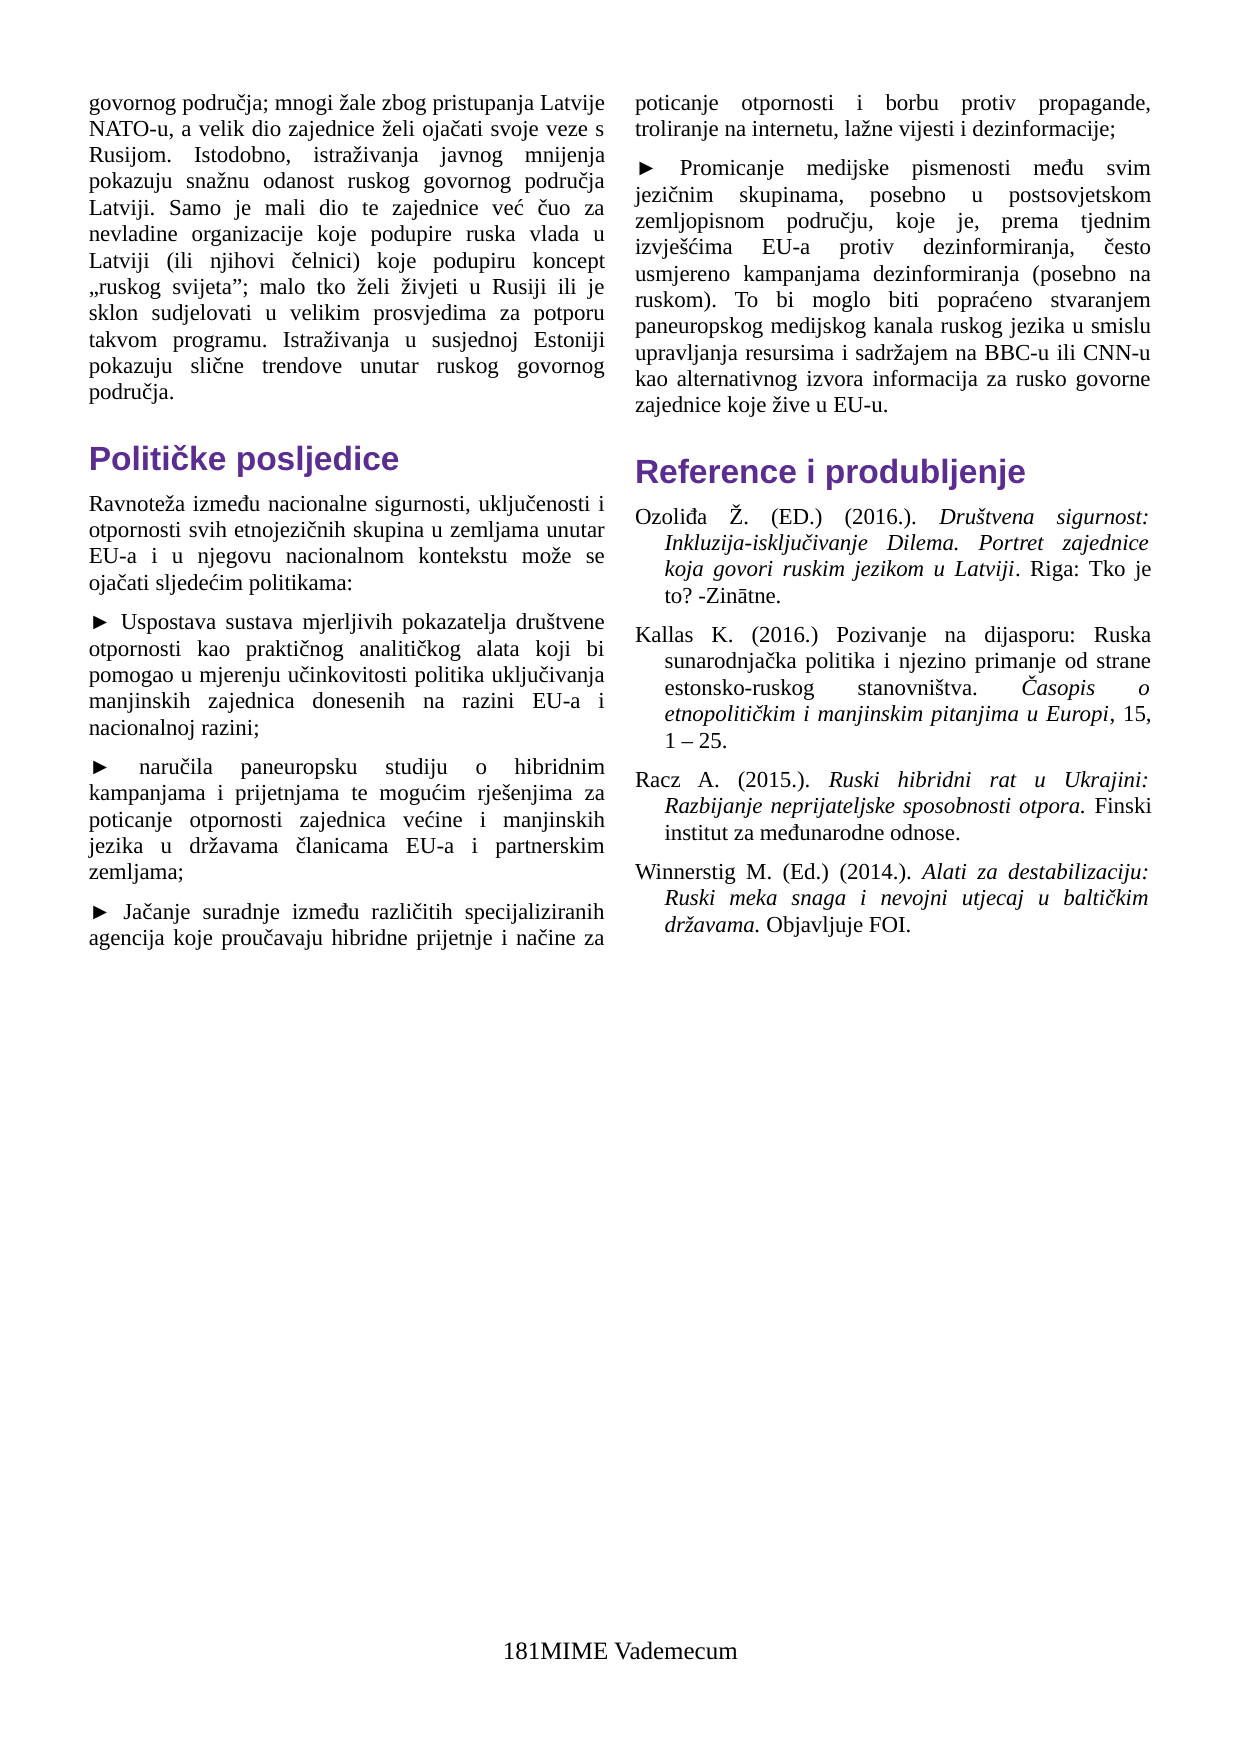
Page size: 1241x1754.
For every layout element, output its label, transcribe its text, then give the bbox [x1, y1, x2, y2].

text ► naručila paneuropsku studiju o hibridnim kampanjama i prijetnjama te mogućim rješenjima za poticanje otpornosti zajednica većine i manjinskih jezika u državama članicama EU-a i partnerskim zemljama; [88, 753, 605, 885]
text Winnerstig M. (Ed.) (2014.). Alati za destabilizaciju: Ruski meka snaga i nevojni utjecaj u baltičkim državama. Objavljuje FOI. [635, 858, 1152, 937]
text Kallas K. (2016.) Pozivanje na dijasporu: Ruska sunarodnjačka politika i njezino primanje od strane estonsko-ruskog stanovništva. Časopis o etnopolitičkim i manjinskim pitanjima u Europi, 15, 1 – 25. [635, 621, 1152, 753]
text ► Jačanje suradnje između različitih specijaliziranih agencija koje proučavaju hibridne prijetnje i načine za [88, 898, 605, 951]
text govornog područja; mnogi žale zbog pristupanja Latvije NATO-u, a velik dio zajednice želi ojačati svoje veze s Rusijom. Istodobno, istraživanja javnog mnijenja pokazuju snažnu odanost ruskog govornog područja Latviji. Samo je mali dio te zajednice već čuo za nevladine organizacije koje podupire ruska vlada u Latviji (ili njihovi čelnici) koje podupiru koncept „ruskog svijeta”; malo tko želi živjeti u Rusiji ili je sklon sudjelovati u velikim prosvjedima za potporu takvom programu. Istraživanja u susjednoj Estoniji pokazuju slične trendove unutar ruskog govornog područja. [88, 88, 605, 405]
subtitle Političke posljedice [88, 439, 605, 477]
text ► Uspostava sustava mjerljivih pokazatelja društvene otpornosti kao praktičnog analitičkog alata koji bi pomogao u mjerenju učinkovitosti politika uključivanja manjinskih zajednica donesenih na razini EU-a i nacionalnoj razini; [88, 608, 605, 740]
text Ravnoteža između nacionalne sigurnosti, uključenosti i otpornosti svih etnojezičnih skupina u zemljama unutar EU-a i u njegovu nacionalnom kontekstu može se ojačati sljedećim politikama: [88, 490, 605, 595]
subtitle Reference i produbljenje [635, 452, 1152, 490]
text Racz A. (2015.). Ruski hibridni rat u Ukrajini: Razbijanje neprijateljske sposobnosti otpora. Finski institut za međunarodne odnose. [635, 766, 1152, 845]
text poticanje otpornosti i borbu protiv propagande, troliranje na internetu, lažne vijesti i dezinformacije; [635, 88, 1152, 141]
text Ozoliđa Ž. (ED.) (2016.). Društvena sigurnost: Inkluzija-isključivanje Dilema. Portret zajednice koja govori ruskim jezikom u Latviji. Riga: Tko je to? -Zinātne. [635, 503, 1152, 608]
text ► Promicanje medijske pismenosti među svim jezičnim skupinama, posebno u postsovjetskom zemljopisnom području, koje je, prema tjednim izvješćima EU-a protiv dezinformiranja, često usmjereno kampanjama dezinformiranja (posebno na ruskom). To bi moglo biti popraćeno stvaranjem paneuropskog medijskog kanala ruskog jezika u smislu upravljanja resursima i sadržajem na BBC-u ili CNN-u kao alternativnog izvora informacija za rusko govorne zajednice koje žive u EU-u. [635, 154, 1152, 418]
